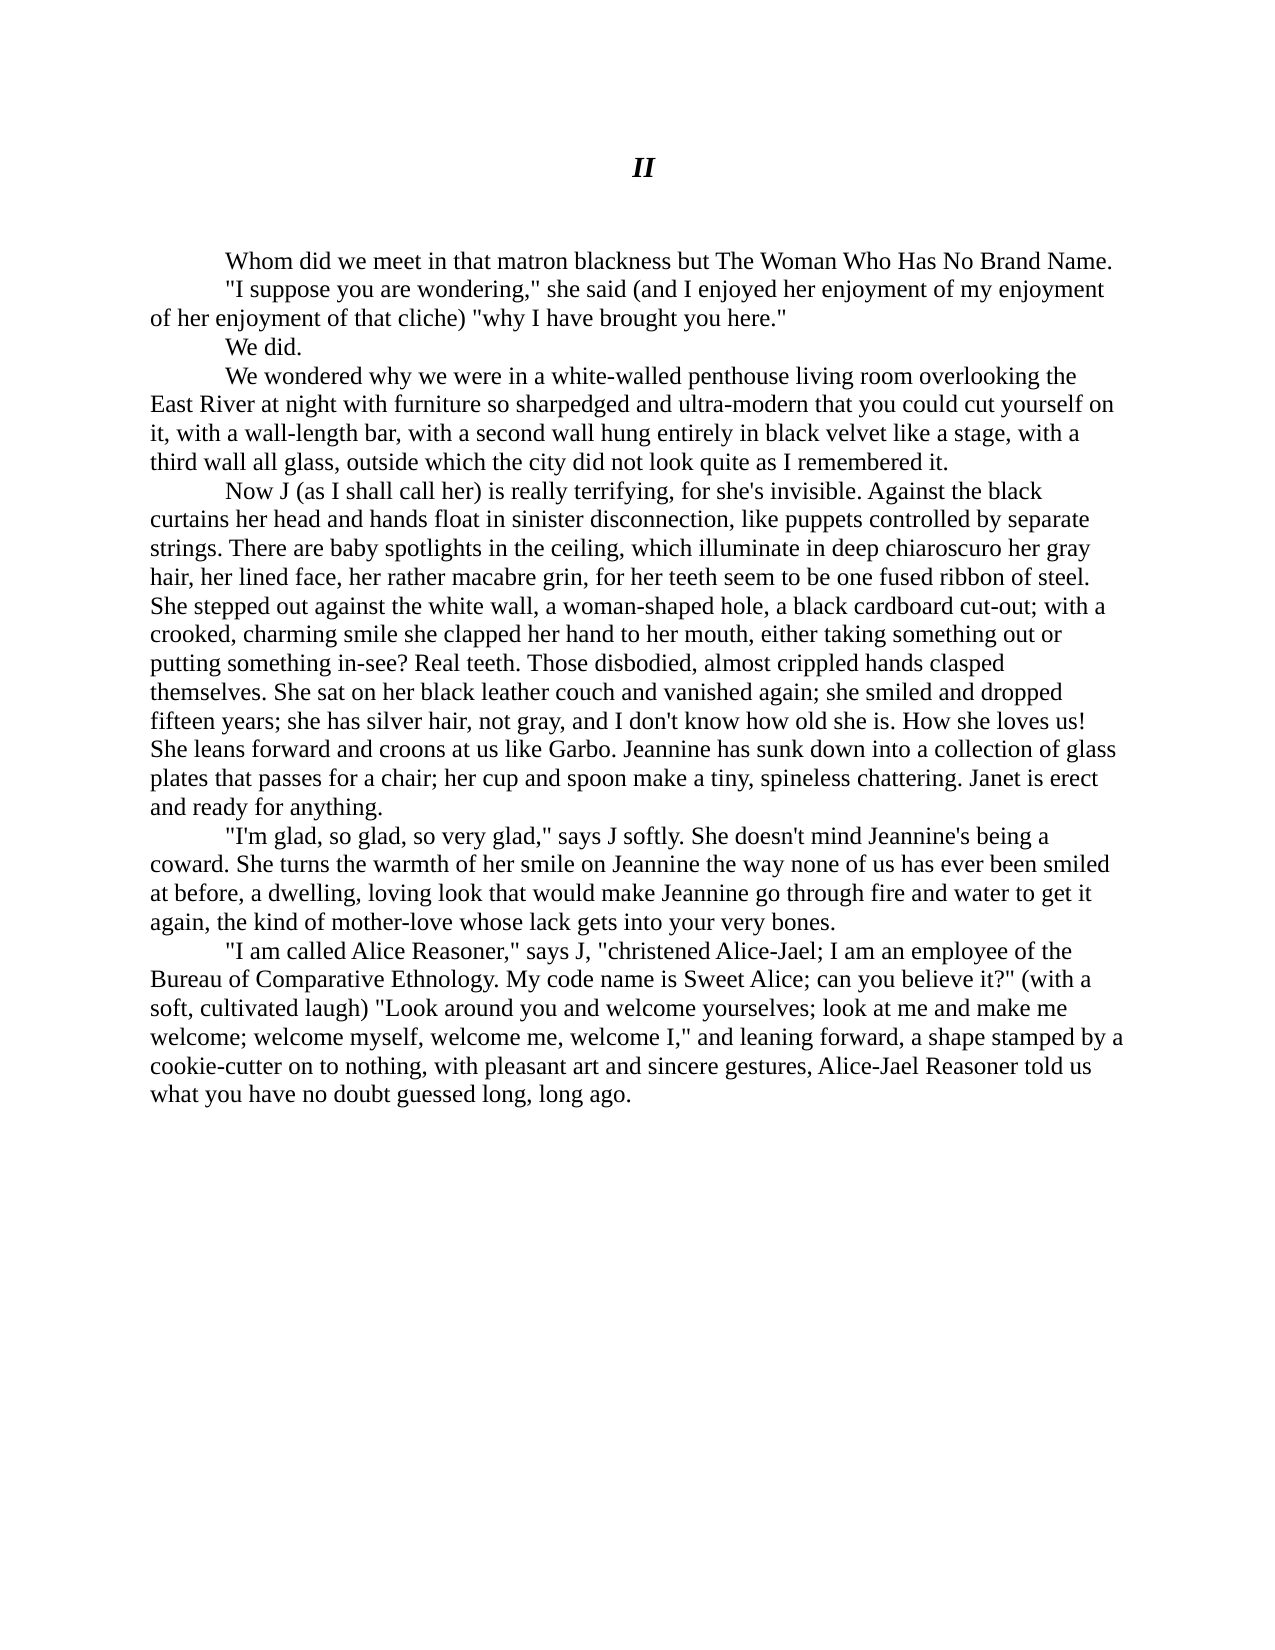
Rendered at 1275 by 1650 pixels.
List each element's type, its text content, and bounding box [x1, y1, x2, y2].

text "I am called Alice Reasoner," says J, "christened Alice-Jael; I am an employee of the Bureau of Comparative Ethnology. My code name is Sweet Alice; can you believe it?" (with a soft, cultivated laugh) "Look around you and welcome yourselves; look at me and make me welcome; welcome myself, welcome me, welcome I," and leaning forward, a shape stamped by a cookie-cutter on to nothing, with pleasant art and sincere gestures, Alice-Jael Reasoner told us what you have no doubt guessed long, long ago. [150, 936, 1125, 1108]
text We did. [150, 332, 1125, 361]
text We wondered why we were in a white-walled penthouse living room overlooking the East River at night with furniture so sharpedged and ultra-modern that you could cut yourself on it, with a wall-length bar, with a second wall hung entirely in black velvet like a stage, with a third wall all glass, outside which the city did not look quite as I remembered it. [150, 361, 1125, 476]
text Now J (as I shall call her) is really terrifying, for she's invisible. Against the black curtains her head and hands float in sinister disconnection, like puppets controlled by separate strings. There are baby spotlights in the ceiling, which illuminate in deep chiaroscuro her gray hair, her lined face, her rather macabre grin, for her teeth seem to be one fused ribbon of steel. She stepped out against the white wall, a woman-shaped hole, a black cardboard cut-out; with a crooked, charming smile she clapped her hand to her mouth, either taking something out or putting something in-see? Real teeth. Those disbodied, almost crippled hands clasped themselves. She sat on her black leather couch and vanished again; she smiled and dropped fifteen years; she has silver hair, not gray, and I don't know how old she is. How she loves us! She leans forward and croons at us like Garbo. Jeannine has sunk down into a collection of glass plates that passes for a chair; her cup and spoon make a tiny, spineless chattering. Janet is erect and ready for anything. [150, 476, 1125, 821]
text "I suppose you are wondering," she said (and I enjoyed her enjoyment of my enjoyment of her enjoyment of that cliche) "why I have brought you here." [150, 274, 1125, 332]
text Whom did we meet in that matron blackness but The Woman Who Has No Brand Name. [150, 246, 1125, 274]
subtitle II [150, 150, 1125, 183]
text "I'm glad, so glad, so very glad," says J softly. She doesn't mind Jeannine's being a coward. She turns the warmth of her smile on Jeannine the way none of us has ever been smiled at before, a dwelling, loving look that would make Jeannine go through fire and water to get it again, the kind of mother-love whose lack gets into your very bones. [150, 821, 1125, 936]
